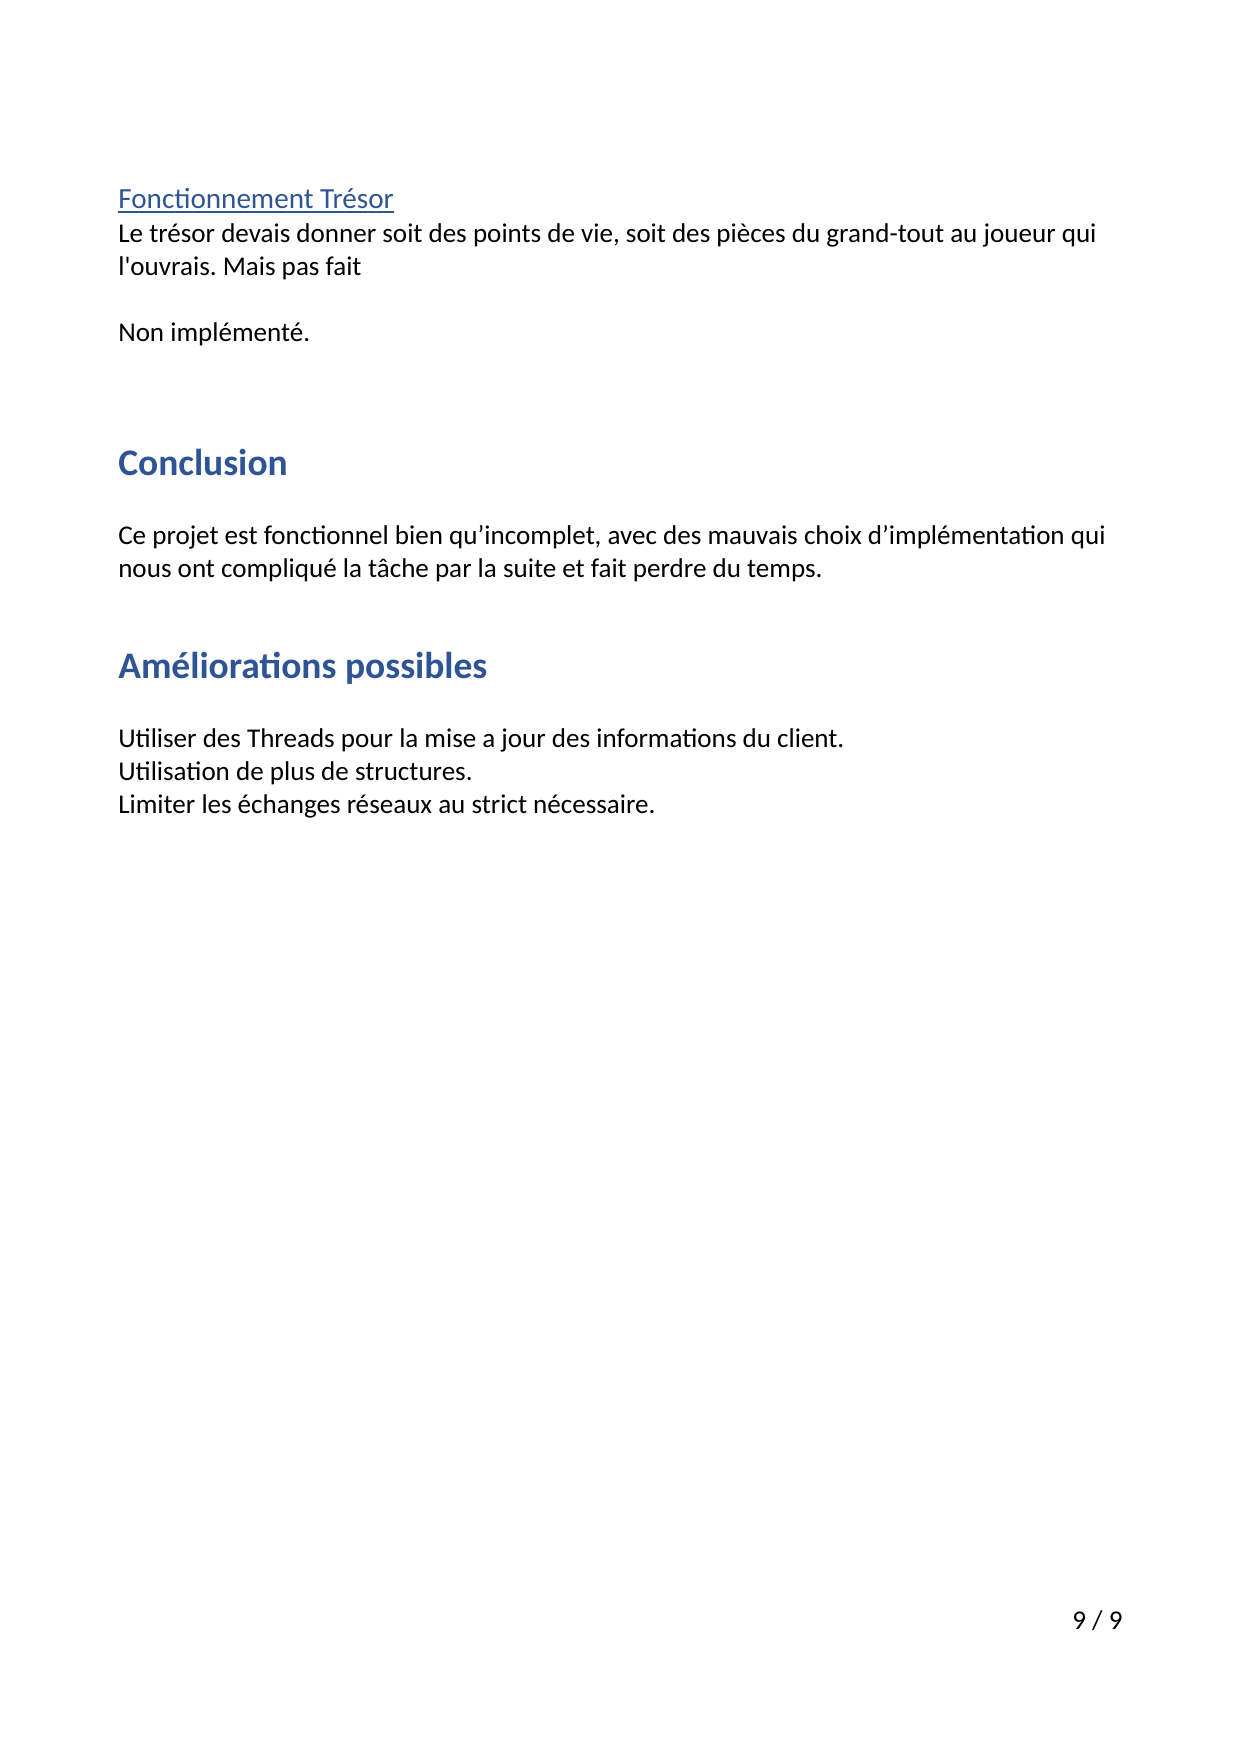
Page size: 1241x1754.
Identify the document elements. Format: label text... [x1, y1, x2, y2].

text Limiter les échanges réseaux au strict nécessaire. [118, 787, 1122, 820]
text Utiliser des Threads pour la mise a jour des informations du client. [118, 721, 1122, 754]
subtitle Conclusion [118, 439, 1122, 485]
subtitle Améliorations possibles [118, 642, 1122, 688]
subtitle Fonctionnement Trésor [118, 181, 1122, 216]
text Ce projet est fonctionnel bien qu’incomplet, avec des mauvais choix d’implémentation qui nous ont compliqué la tâche par la suite et fait perdre du temps. [118, 518, 1122, 584]
text Non implémenté. [118, 315, 1122, 348]
text Utilisation de plus de structures. [118, 754, 1122, 787]
text Le trésor devais donner soit des points de vie, soit des pièces du grand-tout au joueur qui l'ouvrais. Mais pas fait [118, 216, 1122, 282]
